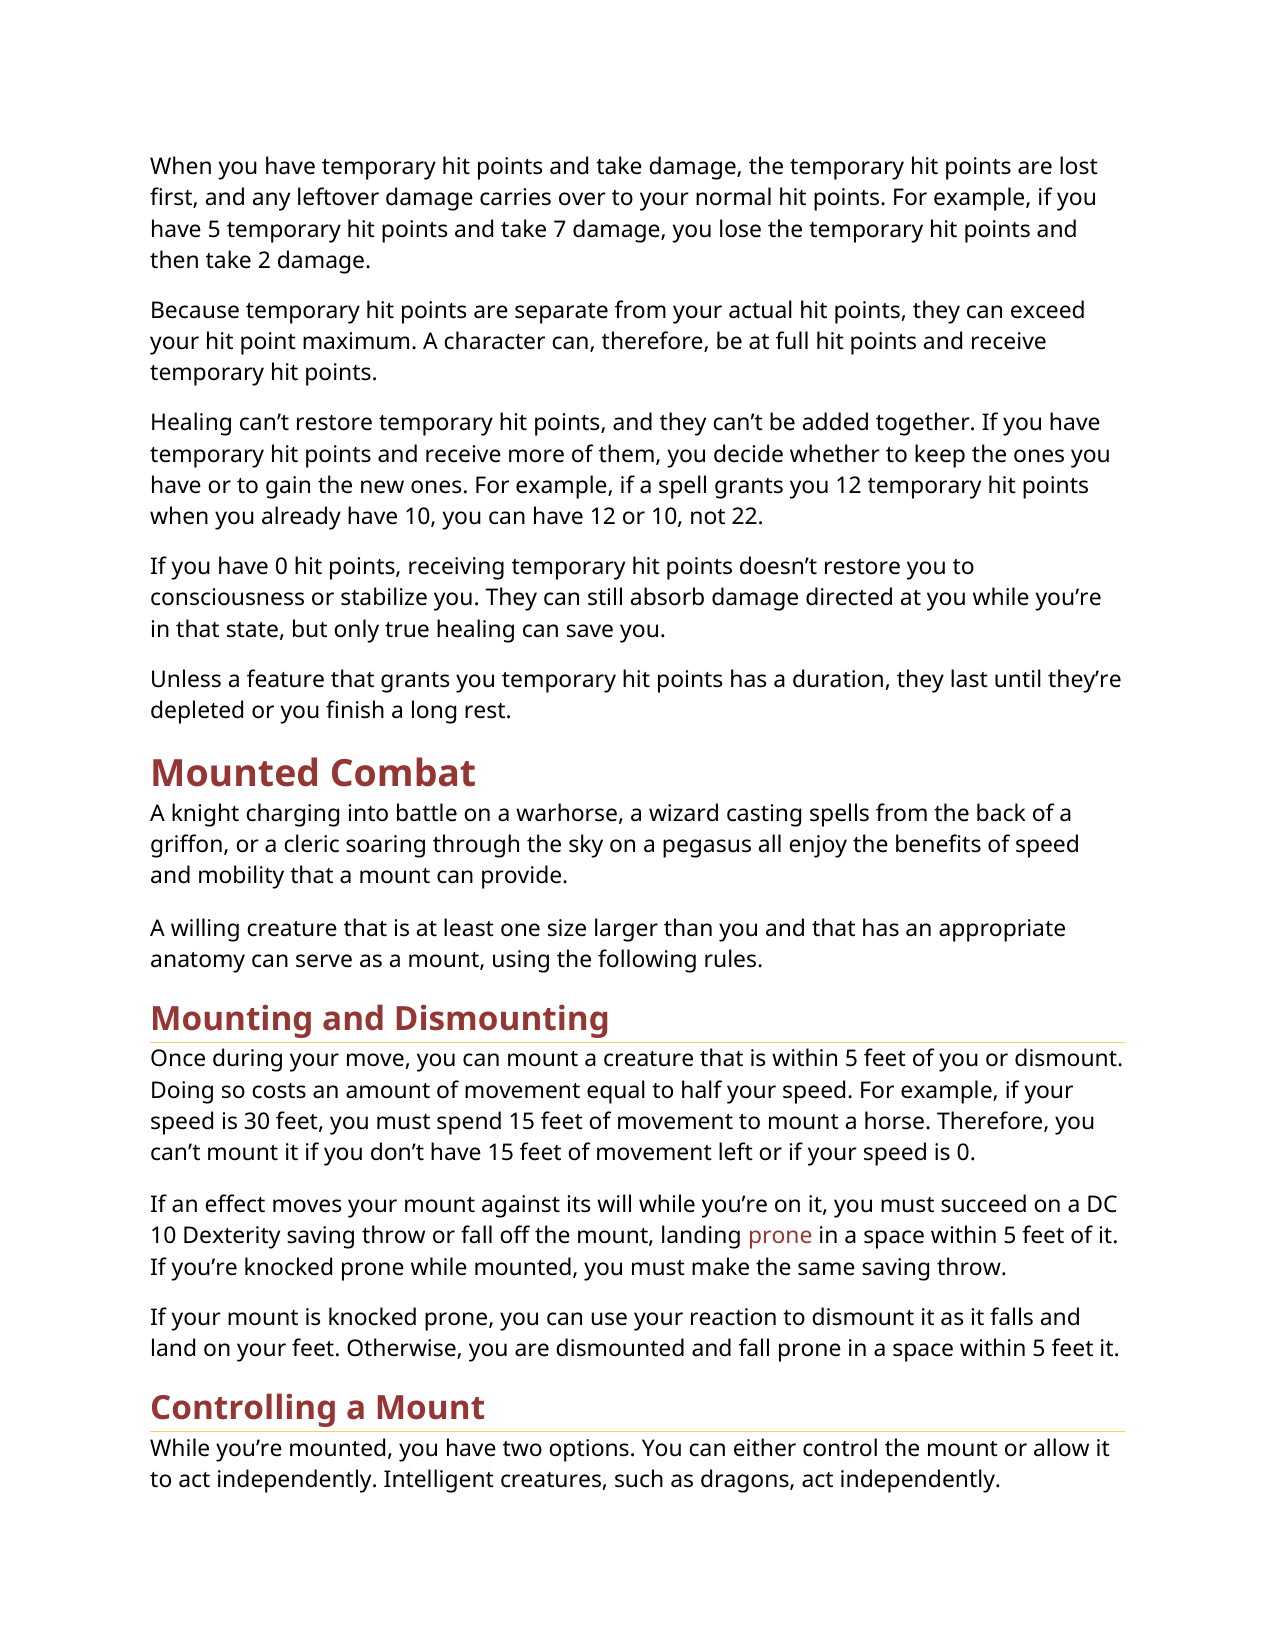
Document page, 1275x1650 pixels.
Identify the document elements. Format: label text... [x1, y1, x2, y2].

text Unless a feature that grants you temporary hit points has a duration, they last until they’re depleted or you finish a long rest. [150, 662, 1125, 725]
text Once during your move, you can mount a creature that is within 5 feet of you or dismount. Doing so costs an amount of movement equal to half your speed. For example, if your speed is 30 feet, you must spend 15 feet of movement to mount a horse. Therefore, you can’t mount it if you don’t have 15 feet of movement left or if your speed is 0. [150, 1043, 1125, 1167]
text A knight charging into battle on a warhorse, a wizard casting spells from the back of a griffon, or a cleric soaring through the sky on a pegasus all enjoy the benefits of speed and mobility that a mount can provide. [150, 797, 1125, 891]
text A willing creature that is at least one size larger than you and that has an appropriate anatomy can serve as a mount, using the following rules. [150, 911, 1125, 974]
text If you have 0 hit points, receiving temporary hit points doesn’t restore you to consciousness or stabilize you. They can still absorb damage directed at you while you’re in that state, but only true healing can save you. [150, 550, 1125, 644]
text If an effect moves your mount against its will while you’re on it, you must succeed on a DC 10 Dexterity saving throw or fall off the mount, landing prone in a space within 5 feet of it. If you’re knocked prone while mounted, you must make the same saving throw. [150, 1188, 1125, 1282]
text Healing can’t restore temporary hit points, and they can’t be added together. If you have temporary hit points and receive more of them, you decide whether to keep the ones you have or to gain the new ones. For example, if a spell grants you 12 temporary hit points when you already have 10, you can have 12 or 10, not 22. [150, 406, 1125, 531]
text While you’re mounted, you have two options. You can either control the mount or allow it to act independently. Intelligent creatures, such as dragons, act independently. [150, 1432, 1125, 1494]
subtitle Mounting and Dismounting [150, 995, 1125, 1042]
subtitle Controlling a Mount [150, 1384, 1125, 1431]
subtitle Mounted Combat [150, 746, 1125, 797]
text When you have temporary hit points and take damage, the temporary hit points are lost first, and any leftover damage carries over to your normal hit points. For example, if you have 5 temporary hit points and take 7 damage, you lose the temporary hit points and then take 2 damage. [150, 150, 1125, 275]
text If your mount is knocked prone, you can use your reaction to dismount it as it falls and land on your feet. Otherwise, you are dismounted and fall prone in a space within 5 feet it. [150, 1301, 1125, 1363]
text Because temporary hit points are separate from your actual hit points, they can exceed your hit point maximum. A character can, therefore, be at full hit points and receive temporary hit points. [150, 294, 1125, 387]
